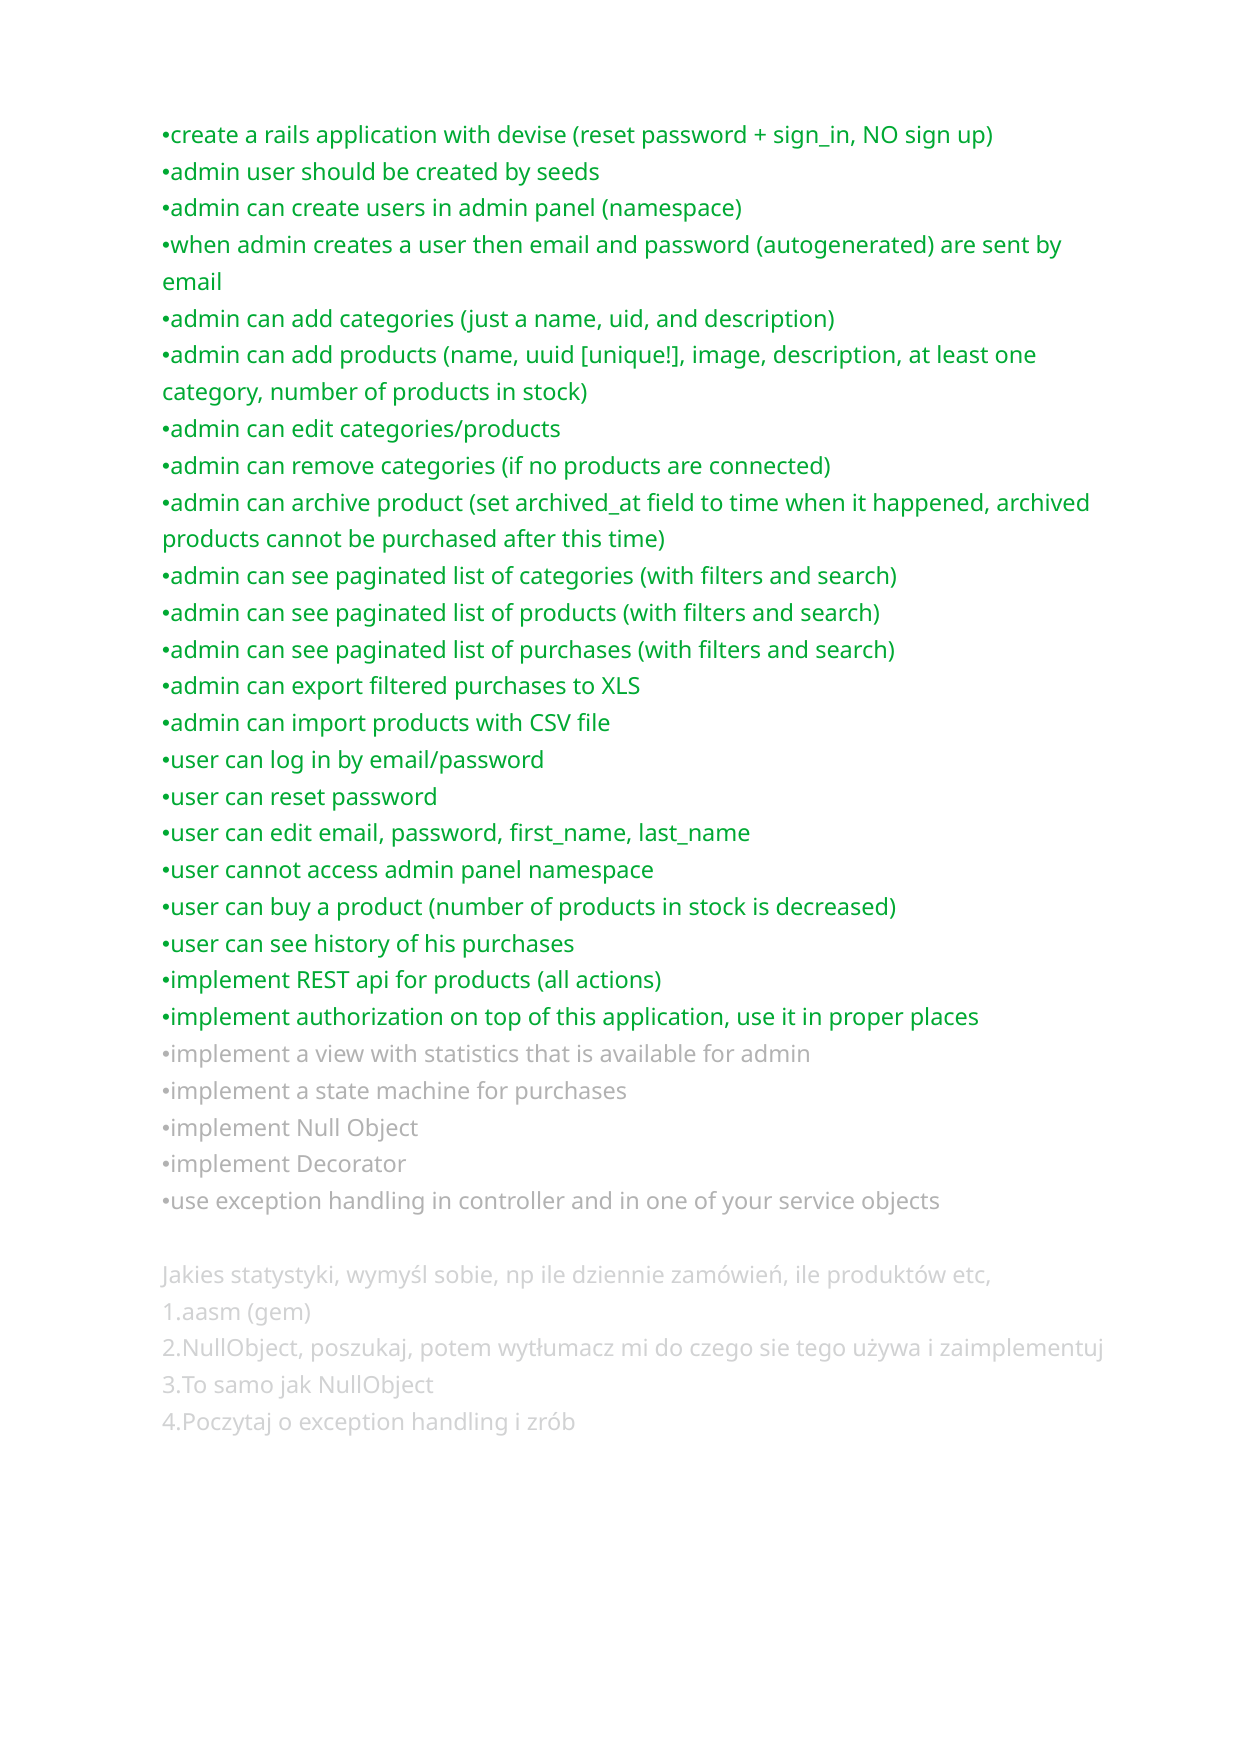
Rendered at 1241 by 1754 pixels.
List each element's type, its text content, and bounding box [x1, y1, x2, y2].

list implement a state machine for purchases [162, 1074, 1122, 1106]
list admin can edit categories/products [162, 412, 1122, 444]
list To samo jak NullObject [162, 1368, 1122, 1400]
list user can buy a product (number of products in stock is decreased) [162, 890, 1122, 922]
list admin can remove categories (if no products are connected) [162, 449, 1122, 481]
list admin can add categories (just a name, uid, and description) [162, 302, 1122, 334]
list user cannot access admin panel namespace [162, 853, 1122, 886]
list NullObject, poszukaj, potem wytłumacz mi do czego sie tego używa i zaimplementuj [162, 1332, 1122, 1363]
list admin can create users in admin panel (namespace) [162, 192, 1122, 224]
list admin can export filtered purchases to XLS [162, 670, 1122, 702]
list admin can add products (name, uuid [unique!], image, description, at least one category, number of products in stock) [162, 339, 1122, 407]
list admin user should be created by seeds [162, 155, 1122, 187]
list implement authorization on top of this application, use it in proper places [162, 1001, 1122, 1033]
list user can log in by email/password [162, 743, 1122, 775]
list user can edit email, password, first_name, last_name [162, 817, 1122, 849]
list aasm (gem) [162, 1295, 1122, 1327]
list admin can see paginated list of purchases (with filters and search) [162, 633, 1122, 665]
list use exception handling in controller and in one of your service objects [162, 1184, 1122, 1216]
list admin can archive product (set archived_at field to time when it happened, archived products cannot be purchased after this time) [162, 486, 1122, 554]
list Poczytaj o exception handling i zrób [162, 1405, 1122, 1437]
list admin can see paginated list of categories (with filters and search) [162, 559, 1122, 591]
list implement a view with statistics that is available for admin [162, 1037, 1122, 1069]
list admin can see paginated list of products (with filters and search) [162, 596, 1122, 628]
text Jakies statystyki, wymyśl sobie, np ile dziennie zamówień, ile produktów etc, [162, 1258, 1122, 1290]
list implement REST api for products (all actions) [162, 964, 1122, 996]
list when admin creates a user then email and password (autogenerated) are sent by email [162, 228, 1122, 297]
list user can see history of his purchases [162, 927, 1122, 959]
list implement Null Object [162, 1111, 1122, 1143]
list user can reset password [162, 780, 1122, 812]
list implement Decorator [162, 1148, 1122, 1180]
list create a rails application with devise (reset password + sign_in, NO sign up) [162, 118, 1122, 150]
list admin can import products with CSV file [162, 706, 1122, 738]
